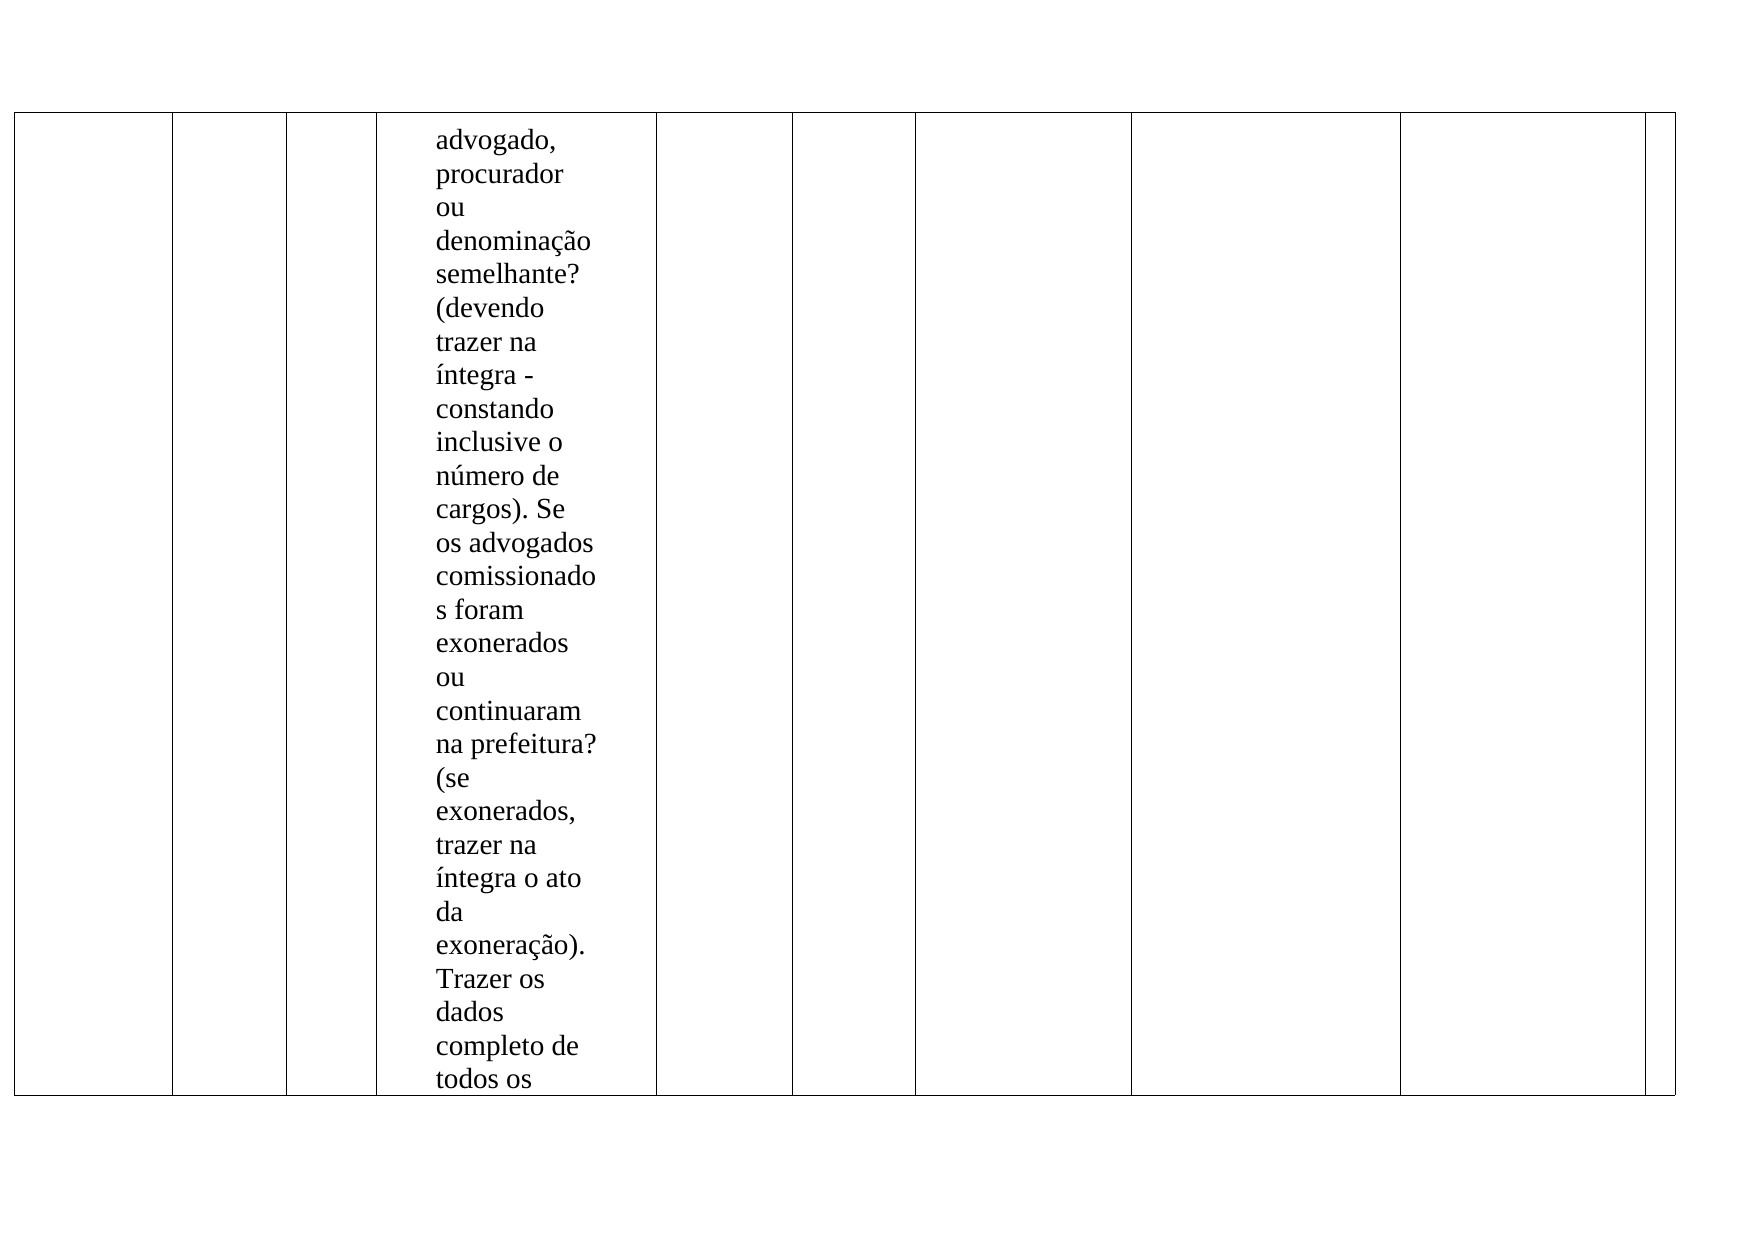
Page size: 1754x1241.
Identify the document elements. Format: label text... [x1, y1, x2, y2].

table_cell [1676, 112, 1745, 1095]
table_cell [173, 113, 286, 1095]
table_cell [15, 113, 172, 1095]
table_cell [1401, 113, 1645, 1095]
table_cell advogado, procurador ou denominação semelhante? (devendo trazer na íntegra - constando inclusive o número de cargos). Se os advogados comissionados foram exonerados ou continuaram na prefeitura? (se exonerados, trazer na íntegra o ato da exoneração). Trazer os dados completo de todos os [377, 113, 656, 1095]
table_cell [287, 113, 376, 1095]
table_cell [1646, 113, 1675, 1095]
table_cell [916, 113, 1131, 1095]
table_cell [1132, 113, 1400, 1095]
table_cell [657, 113, 792, 1095]
table_cell [793, 113, 915, 1095]
